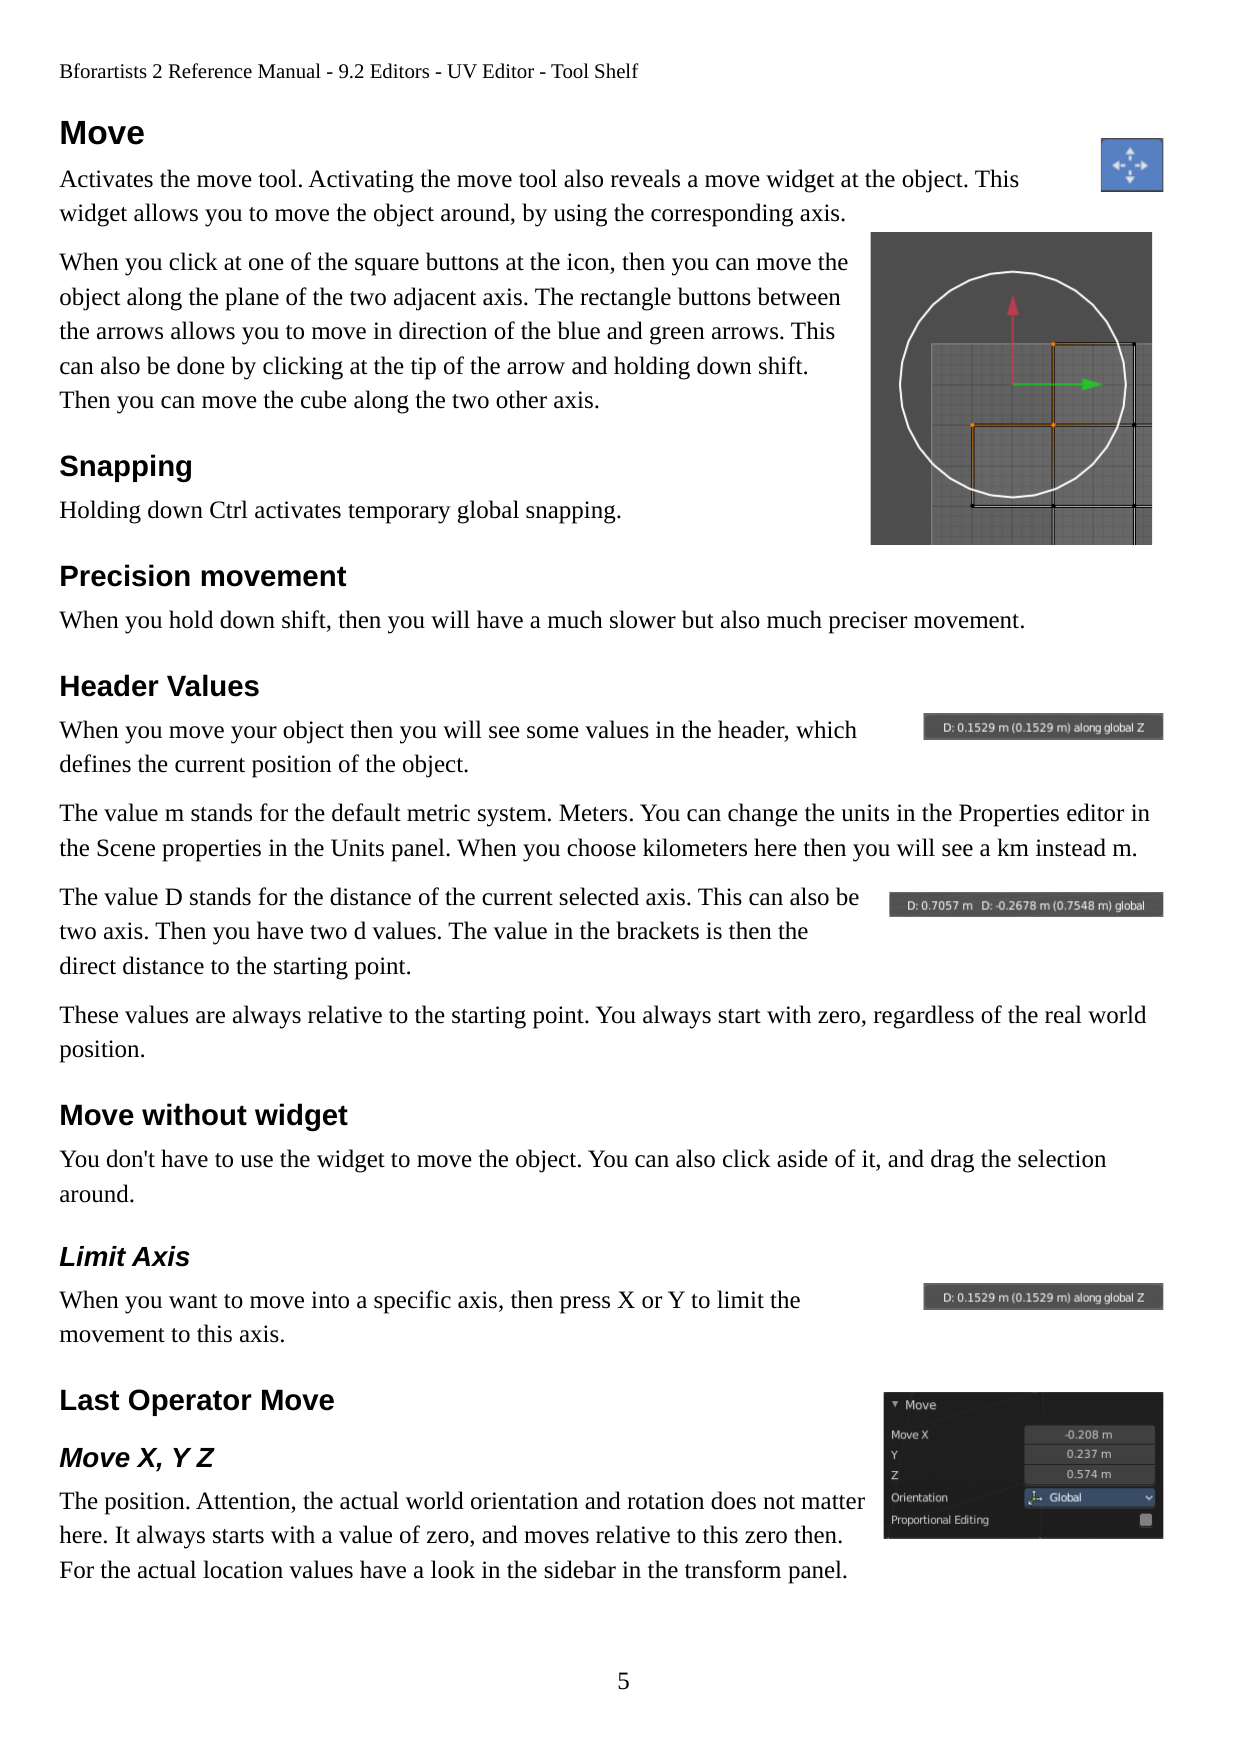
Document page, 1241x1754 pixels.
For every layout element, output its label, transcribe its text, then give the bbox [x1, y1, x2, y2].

text The value D stands for the distance of the current selected axis. This can also be two axis. Then you have two d values. The value in the brackets is then the direct distance to the starting point. [59, 882, 1181, 980]
subtitle [1164, 1442, 1181, 1473]
text Activates the move tool. Activating the move tool also reveals a move widget at the object. This widget allows you to move the object around, by using the corresponding axis. [59, 164, 1181, 227]
picture [1100, 138, 1164, 192]
subtitle [1153, 449, 1181, 483]
subtitle Header Values [59, 669, 1181, 702]
picture [889, 892, 1164, 917]
subtitle Move [59, 113, 1181, 151]
picture [923, 1283, 1164, 1310]
subtitle Move without widget [59, 1098, 1181, 1132]
subtitle Snapping [59, 449, 870, 483]
subtitle Move X, Y Z [59, 1442, 883, 1473]
subtitle Limit Axis [59, 1240, 1181, 1272]
text The position. Attention, the actual world orientation and rotation does not matter here. It always starts with a value of zero, and moves relative to this zero then. For the actual location values have a look in the sidebar in the transform panel. [59, 1486, 1181, 1584]
text These values are always relative to the starting point. You always start with zero, regardless of the real world position. [59, 1000, 1181, 1063]
subtitle Last Operator Move [59, 1383, 1181, 1417]
text Holding down Ctrl activates temporary global snapping. [59, 495, 870, 524]
picture [883, 1392, 1164, 1539]
text When you click at one of the square buttons at the icon, then you can move the object along the plane of the two adjacent axis. The rectangle buttons between the arrows allows you to move in direction of the blue and green arrows. This can also be done by clicking at the tip of the arrow and holding down shift. Then you can move the cube along the two other axis. [59, 247, 870, 414]
text You don't have to use the widget to move the object. You can also click aside of it, and drag the selection around. [59, 1144, 1181, 1208]
picture [923, 713, 1164, 740]
text When you hold down shift, then you will have a much slower but also much preciser movement. [59, 605, 1181, 634]
subtitle Precision movement [59, 559, 1181, 592]
text The value m stands for the default metric system. Meters. You can change the units in the Properties editor in the Scene properties in the Units panel. When you choose kilometers here then you will see a km instead m. [59, 798, 1181, 862]
text When you want to move into a specific axis, then press X or Y to limit the movement to this axis. [59, 1285, 1181, 1348]
picture [870, 232, 1153, 545]
text When you move your object then you will see some values in the header, which defines the current position of the object. [59, 715, 1181, 778]
